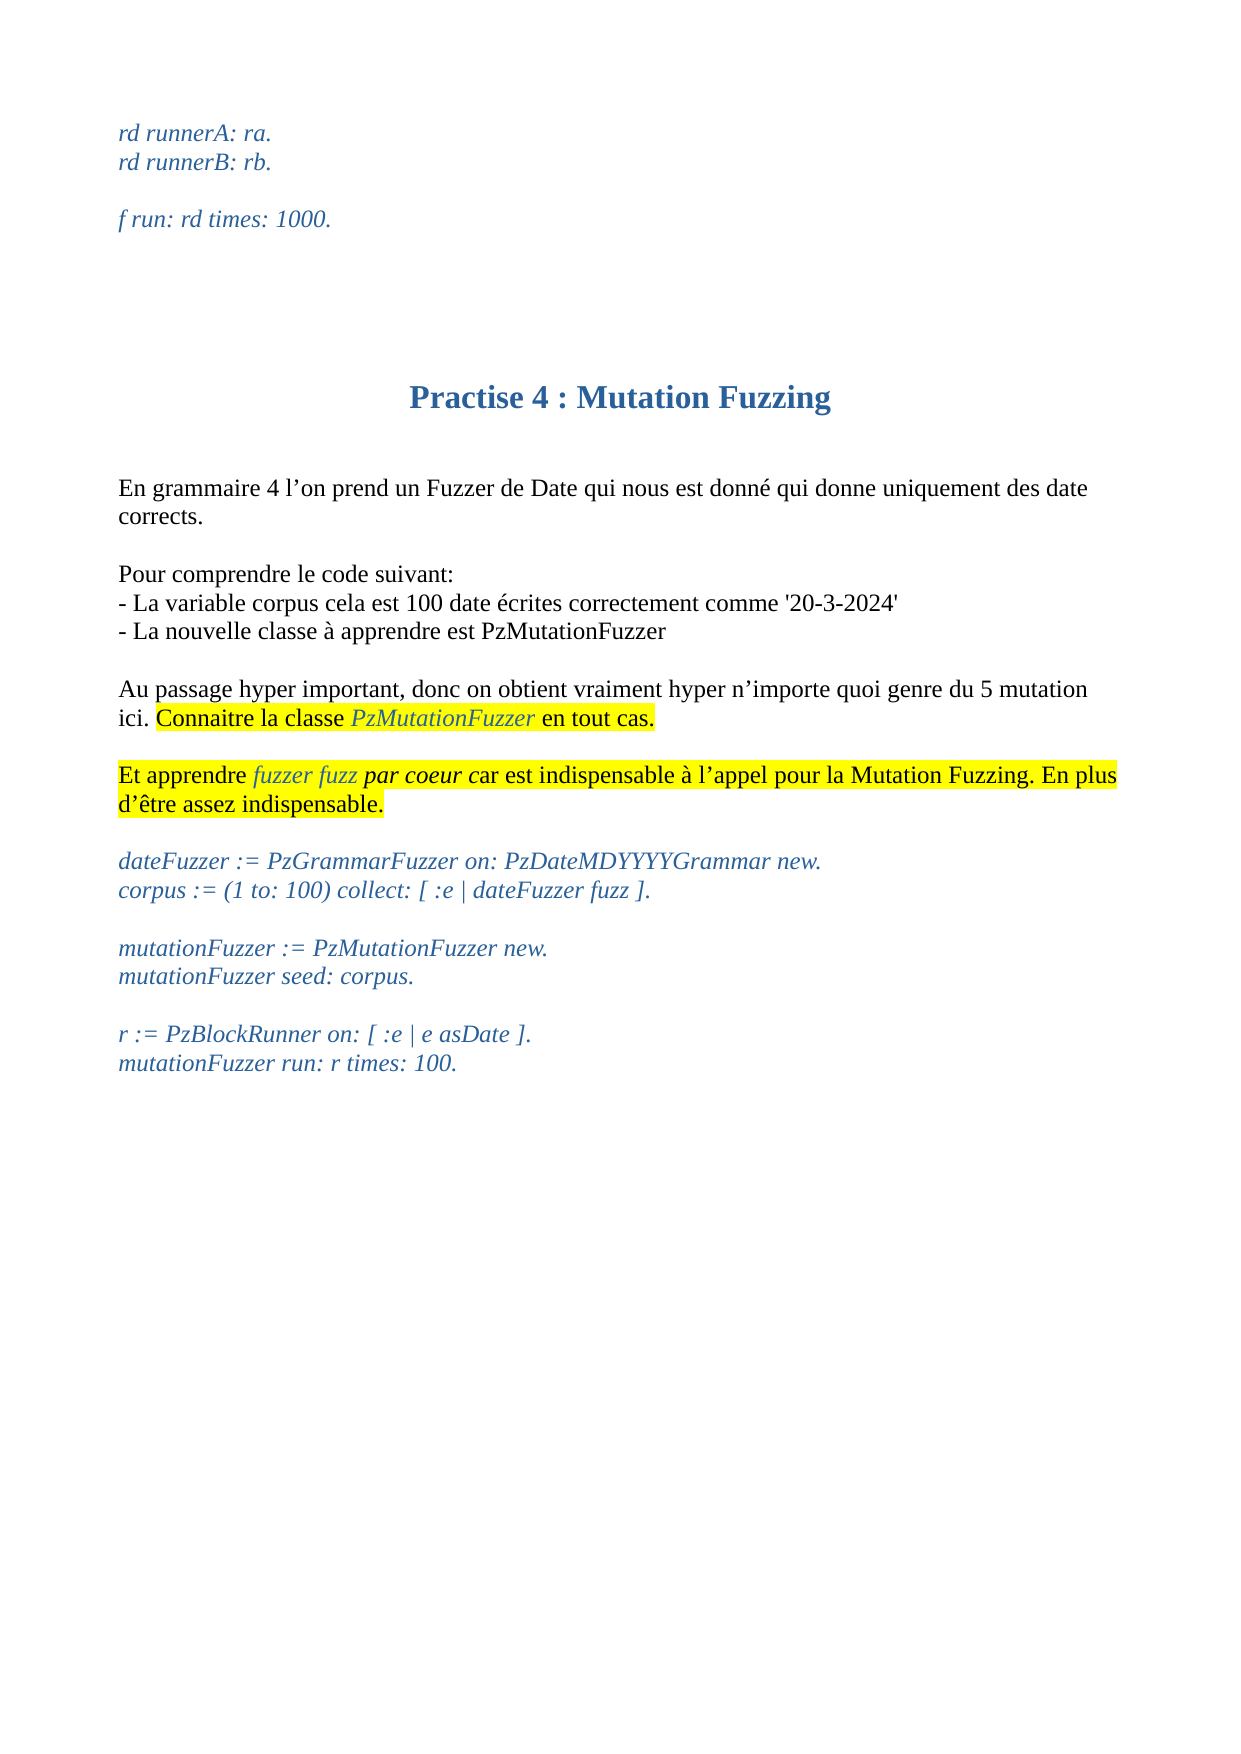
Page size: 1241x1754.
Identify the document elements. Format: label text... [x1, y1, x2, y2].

text En grammaire 4 l’on prend un Fuzzer de Date qui nous est donné qui donne uniquement des date corrects. [118, 473, 1122, 530]
text rd runnerB: rb. [118, 147, 1122, 176]
text Pour comprendre le code suivant: [118, 559, 1122, 588]
text mutationFuzzer := PzMutationFuzzer new. [118, 933, 1122, 961]
text mutationFuzzer seed: corpus. [118, 961, 1122, 990]
text - La variable corpus cela est 100 date écrites correctement comme '20-3-2024' [118, 588, 1122, 616]
text r := PzBlockRunner on: [ :e | e asDate ]. [118, 1019, 1122, 1048]
text mutationFuzzer run: r times: 100. [118, 1048, 1122, 1076]
text dateFuzzer := PzGrammarFuzzer on: PzDateMDYYYYGrammar new. [118, 846, 1122, 875]
text Practise 4 : Mutation Fuzzing [118, 377, 1122, 415]
text corpus := (1 to: 100) collect: [ :e | dateFuzzer fuzz ]. [118, 875, 1122, 904]
text rd runnerA: ra. [118, 118, 1122, 147]
text - La nouvelle classe à apprendre est PzMutationFuzzer [118, 616, 1122, 645]
text f run: rd times: 1000. [118, 204, 1122, 233]
text Et apprendre fuzzer fuzz par coeur car est indispensable à l’appel pour la Mutation Fuzzing. En plus d’être assez indispensable. [118, 760, 1122, 818]
text Au passage hyper important, donc on obtient vraiment hyper n’importe quoi genre du 5 mutation ici. Connaitre la classe PzMutationFuzzer en tout cas. [118, 674, 1122, 731]
